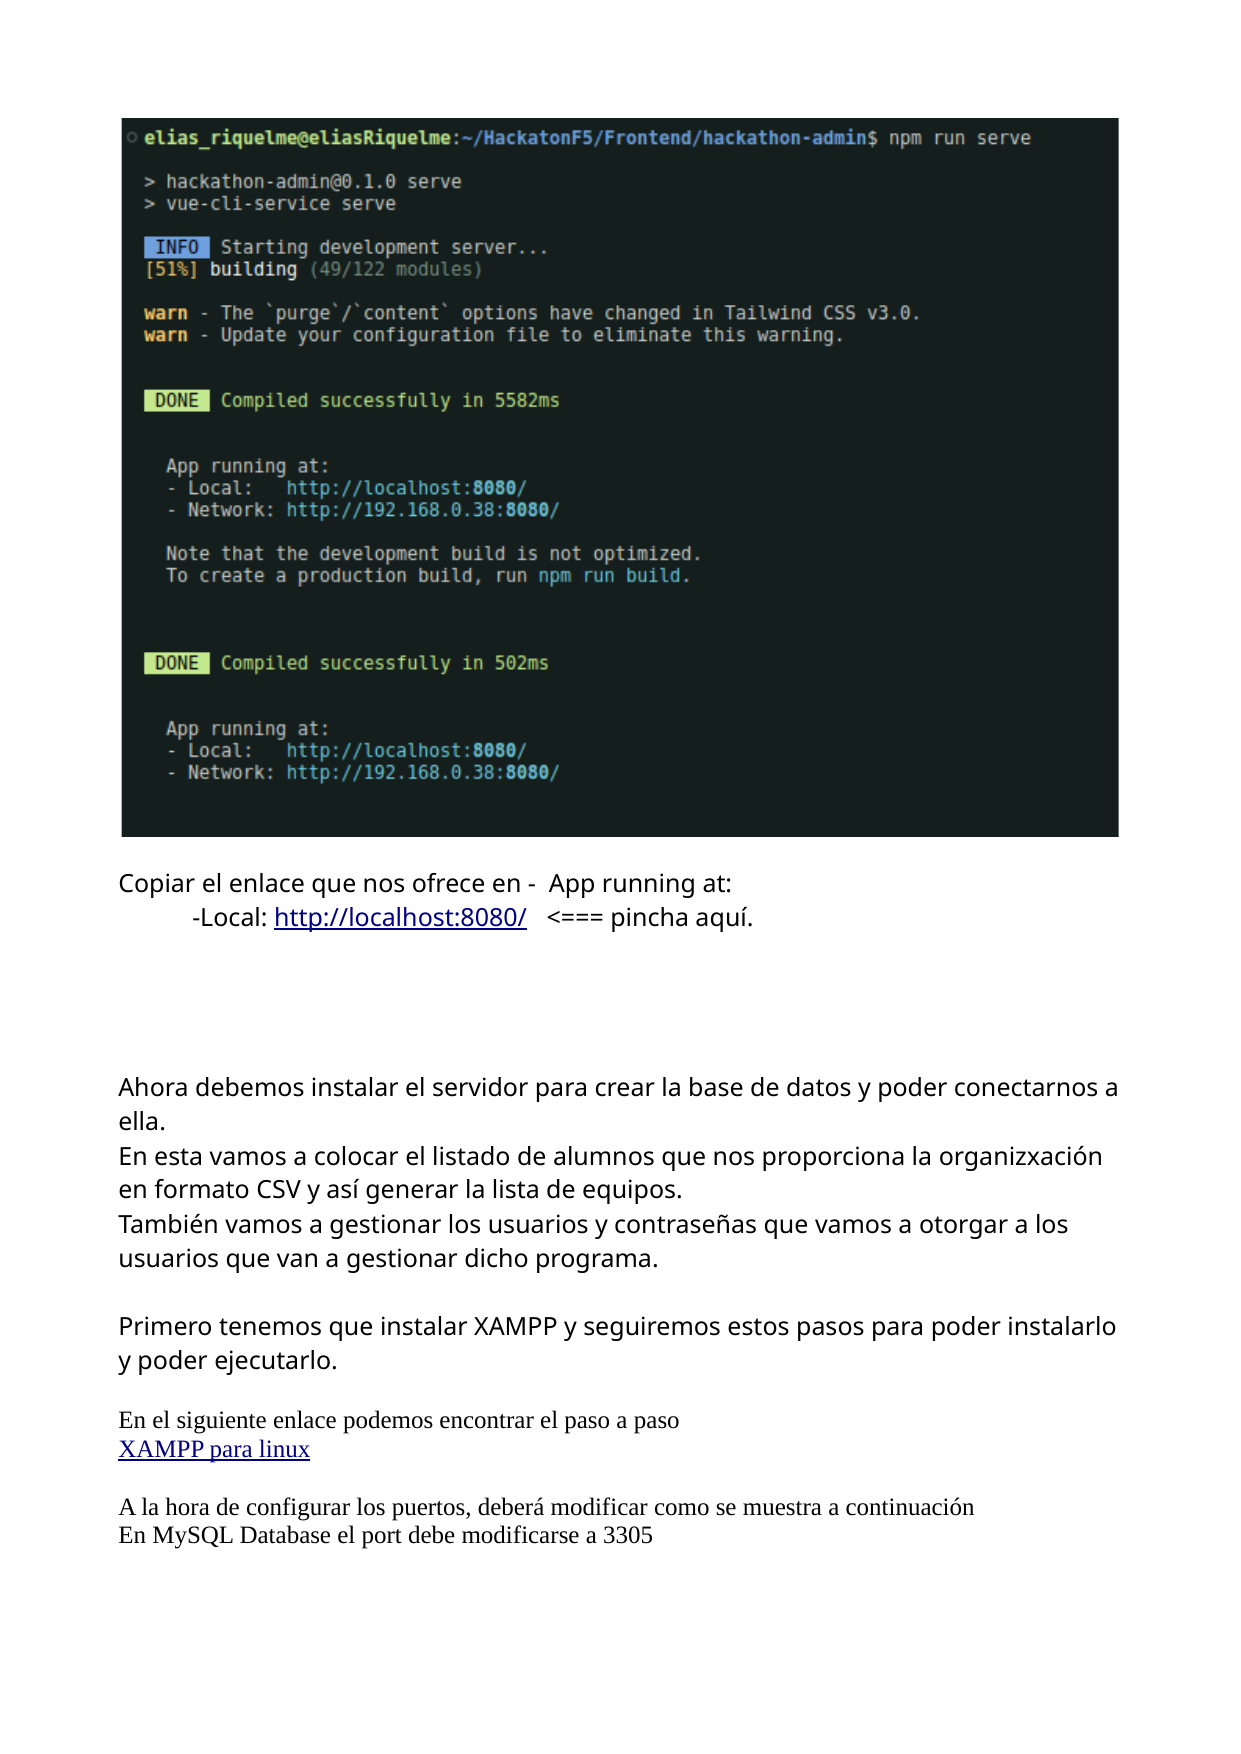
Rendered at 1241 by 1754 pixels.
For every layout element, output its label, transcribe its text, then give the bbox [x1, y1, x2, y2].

text Ahora debemos instalar el servidor para crear la base de datos y poder conectarnos a ella. [118, 1070, 1122, 1138]
text Copiar el enlace que nos ofrece en - App running at: [118, 866, 1122, 900]
text En esta vamos a colocar el listado de alumnos que nos proporciona la organizxación en formato CSV y así generar la lista de equipos. [118, 1138, 1122, 1206]
text XAMPP para linux [118, 1434, 1122, 1463]
text A la hora de configurar los puertos, deberá modificar como se muestra a continuación En MySQL Database el port debe modificarse a 3305 [118, 1492, 1122, 1578]
text Primero tenemos que instalar XAMPP y seguiremos estos pasos para poder instalarlo y poder ejecutarlo. [118, 1308, 1122, 1377]
text En el siguiente enlace podemos encontrar el paso a paso [118, 1405, 1122, 1434]
text -Local: http://localhost:8080/ <=== pincha aquí. [118, 900, 1122, 934]
text También vamos a gestionar los usuarios y contraseñas que vamos a otorgar a los usuarios que van a gestionar dicho programa. [118, 1206, 1122, 1274]
picture [121, 118, 1119, 837]
